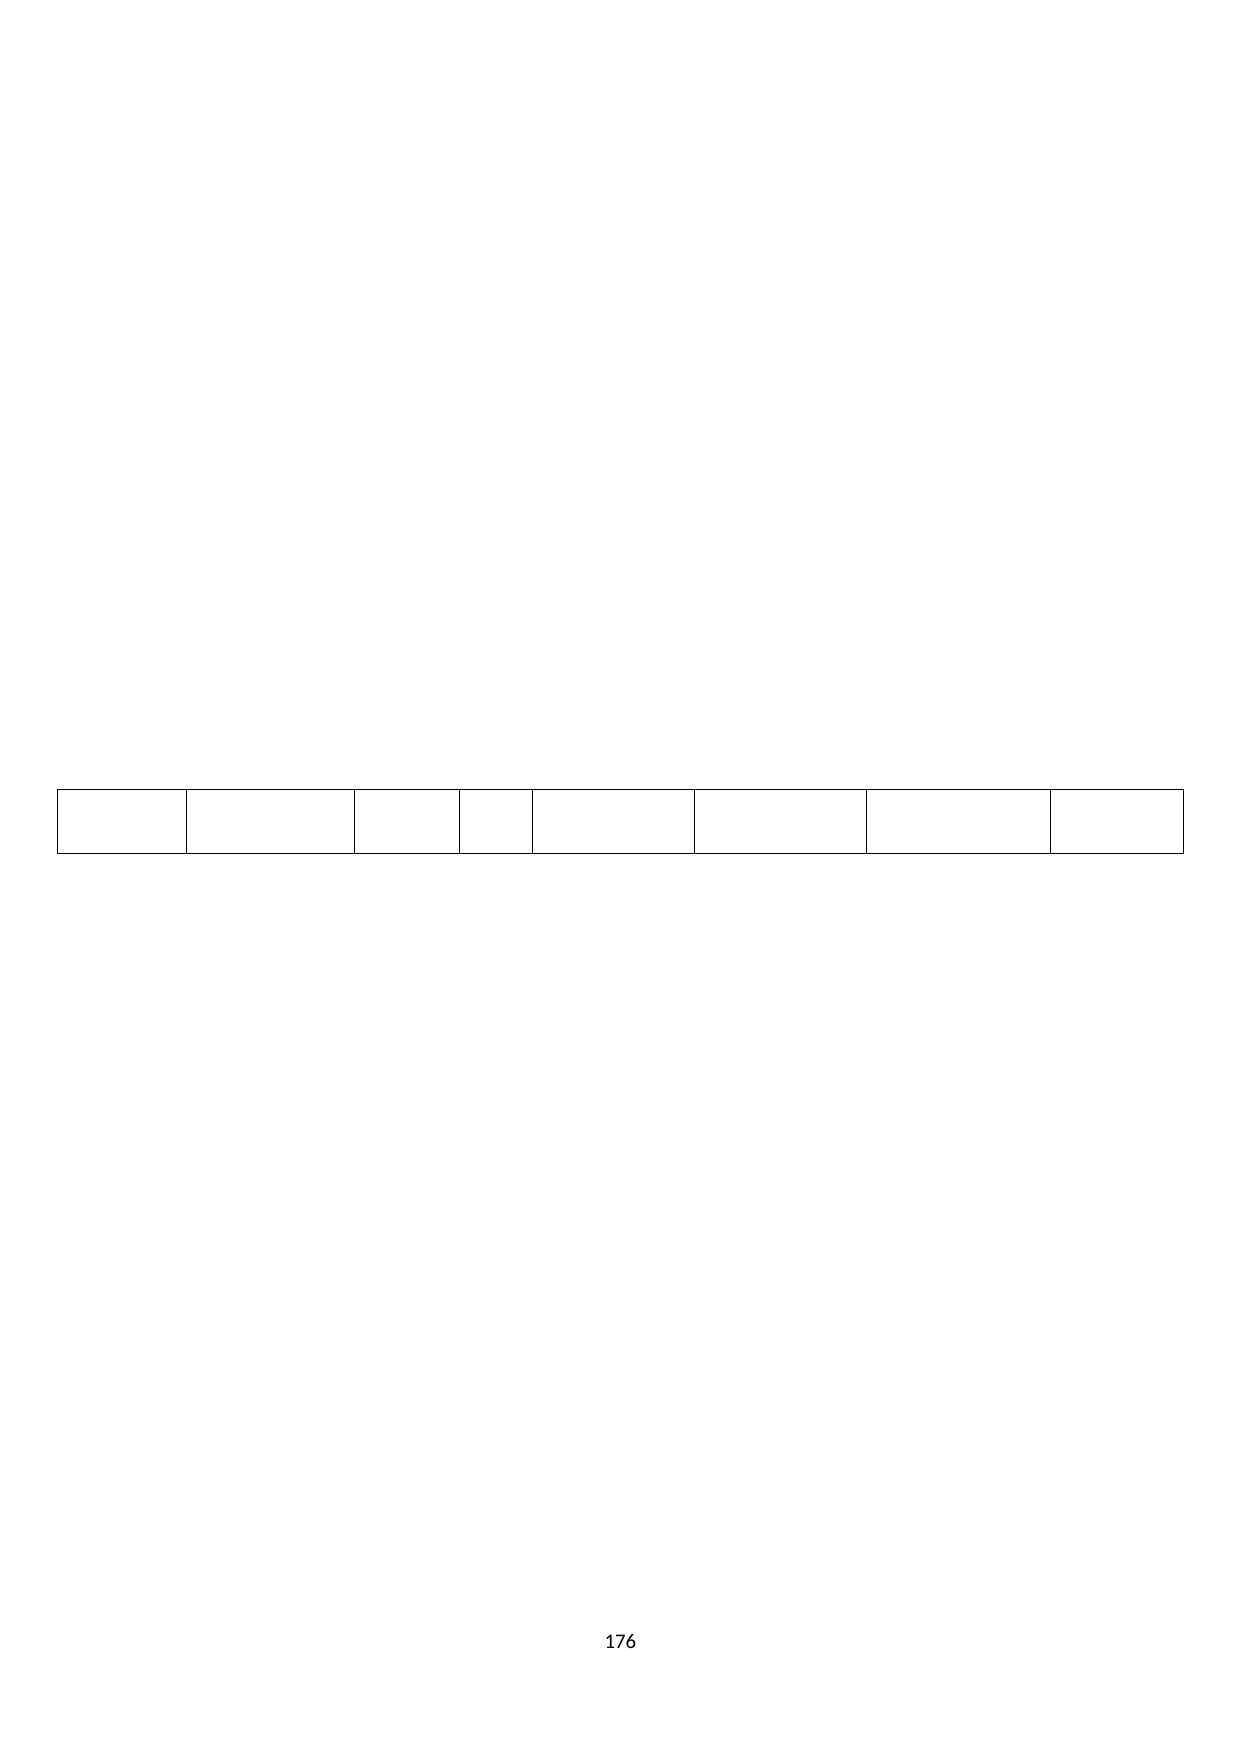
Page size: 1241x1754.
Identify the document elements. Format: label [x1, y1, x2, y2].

table_cell [460, 790, 532, 853]
table_cell [355, 790, 459, 853]
table_cell [695, 790, 866, 853]
table_cell [58, 790, 186, 853]
table_cell [187, 790, 354, 853]
table_cell [1051, 790, 1183, 853]
table_cell [533, 790, 694, 853]
table_cell [867, 790, 1050, 853]
